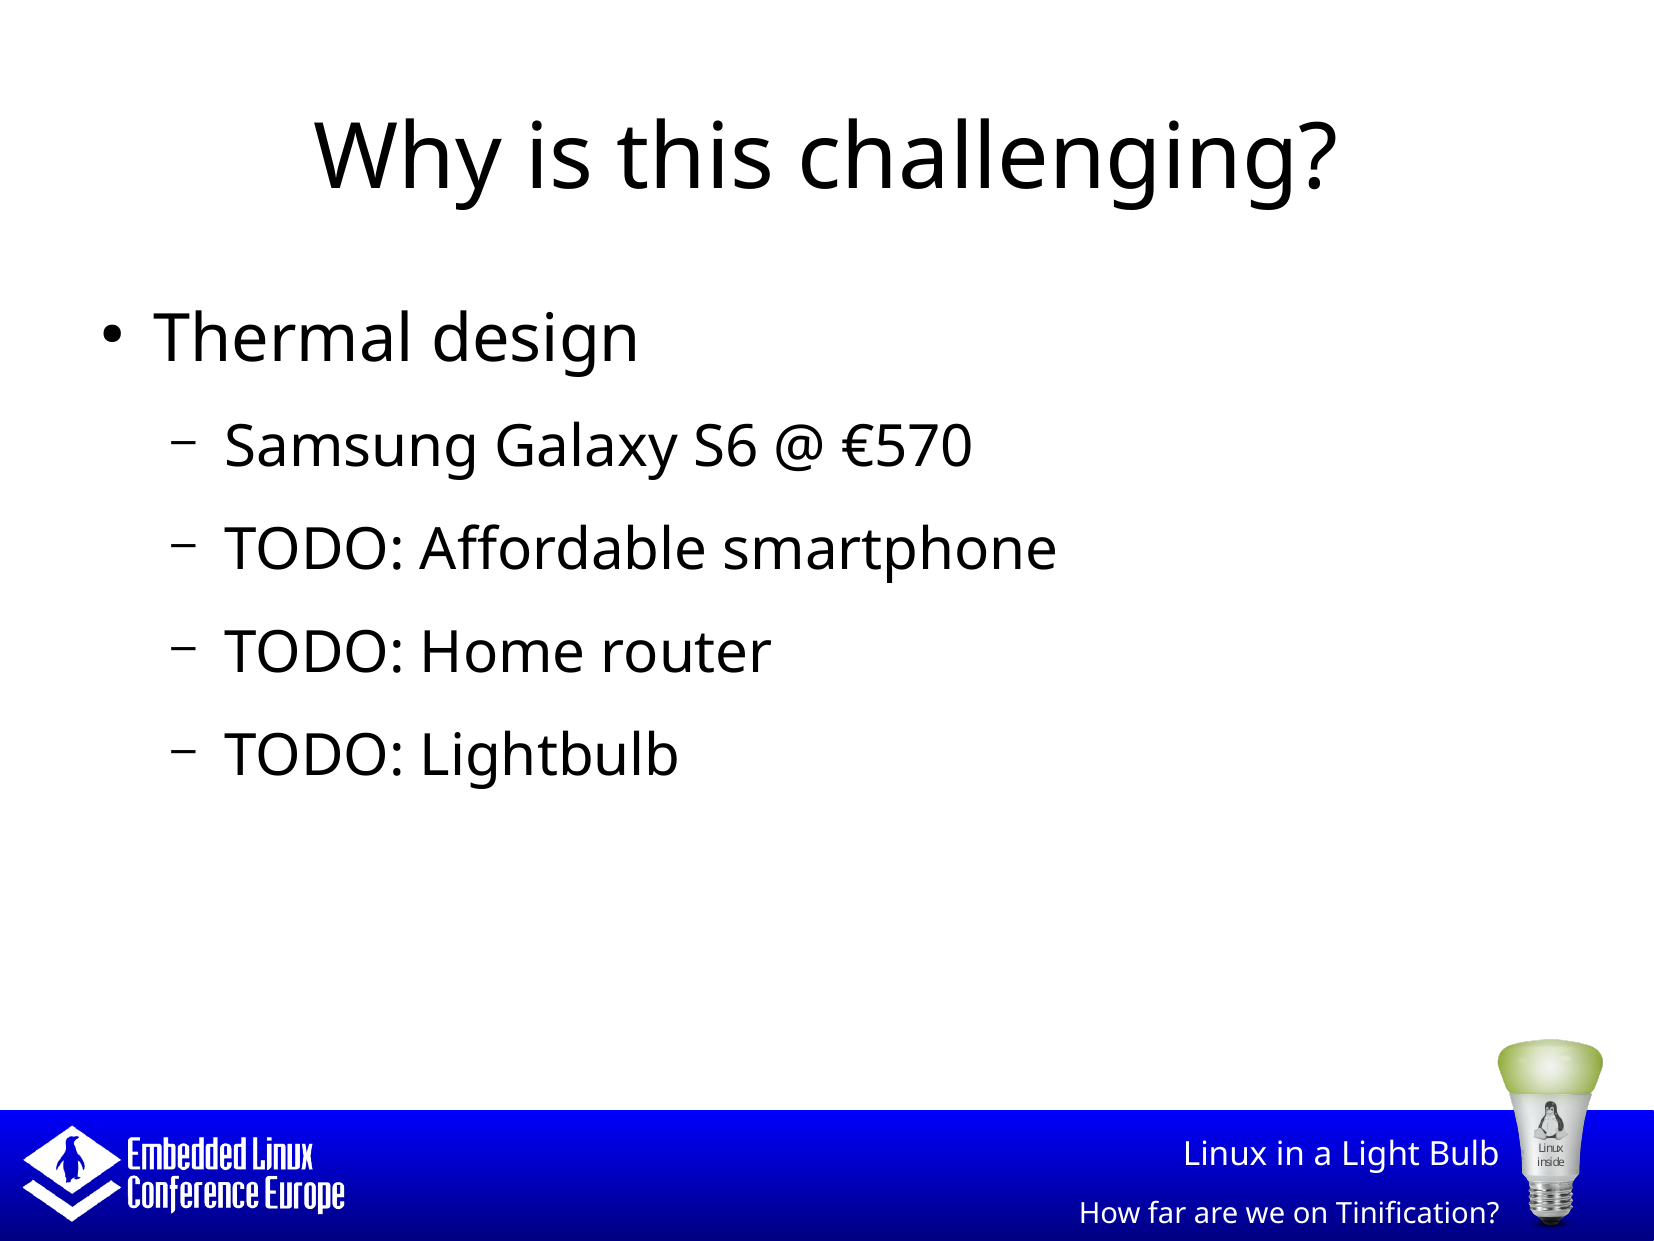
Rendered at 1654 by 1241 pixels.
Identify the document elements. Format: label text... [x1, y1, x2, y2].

list Thermal design Samsung Galaxy S6 @ €570 TODO: Affordable smartphone TODO: Home router TODO: Lightbulb [82, 290, 1571, 1010]
picture [18, 1120, 349, 1226]
title Why is this challenging? [82, 49, 1571, 257]
